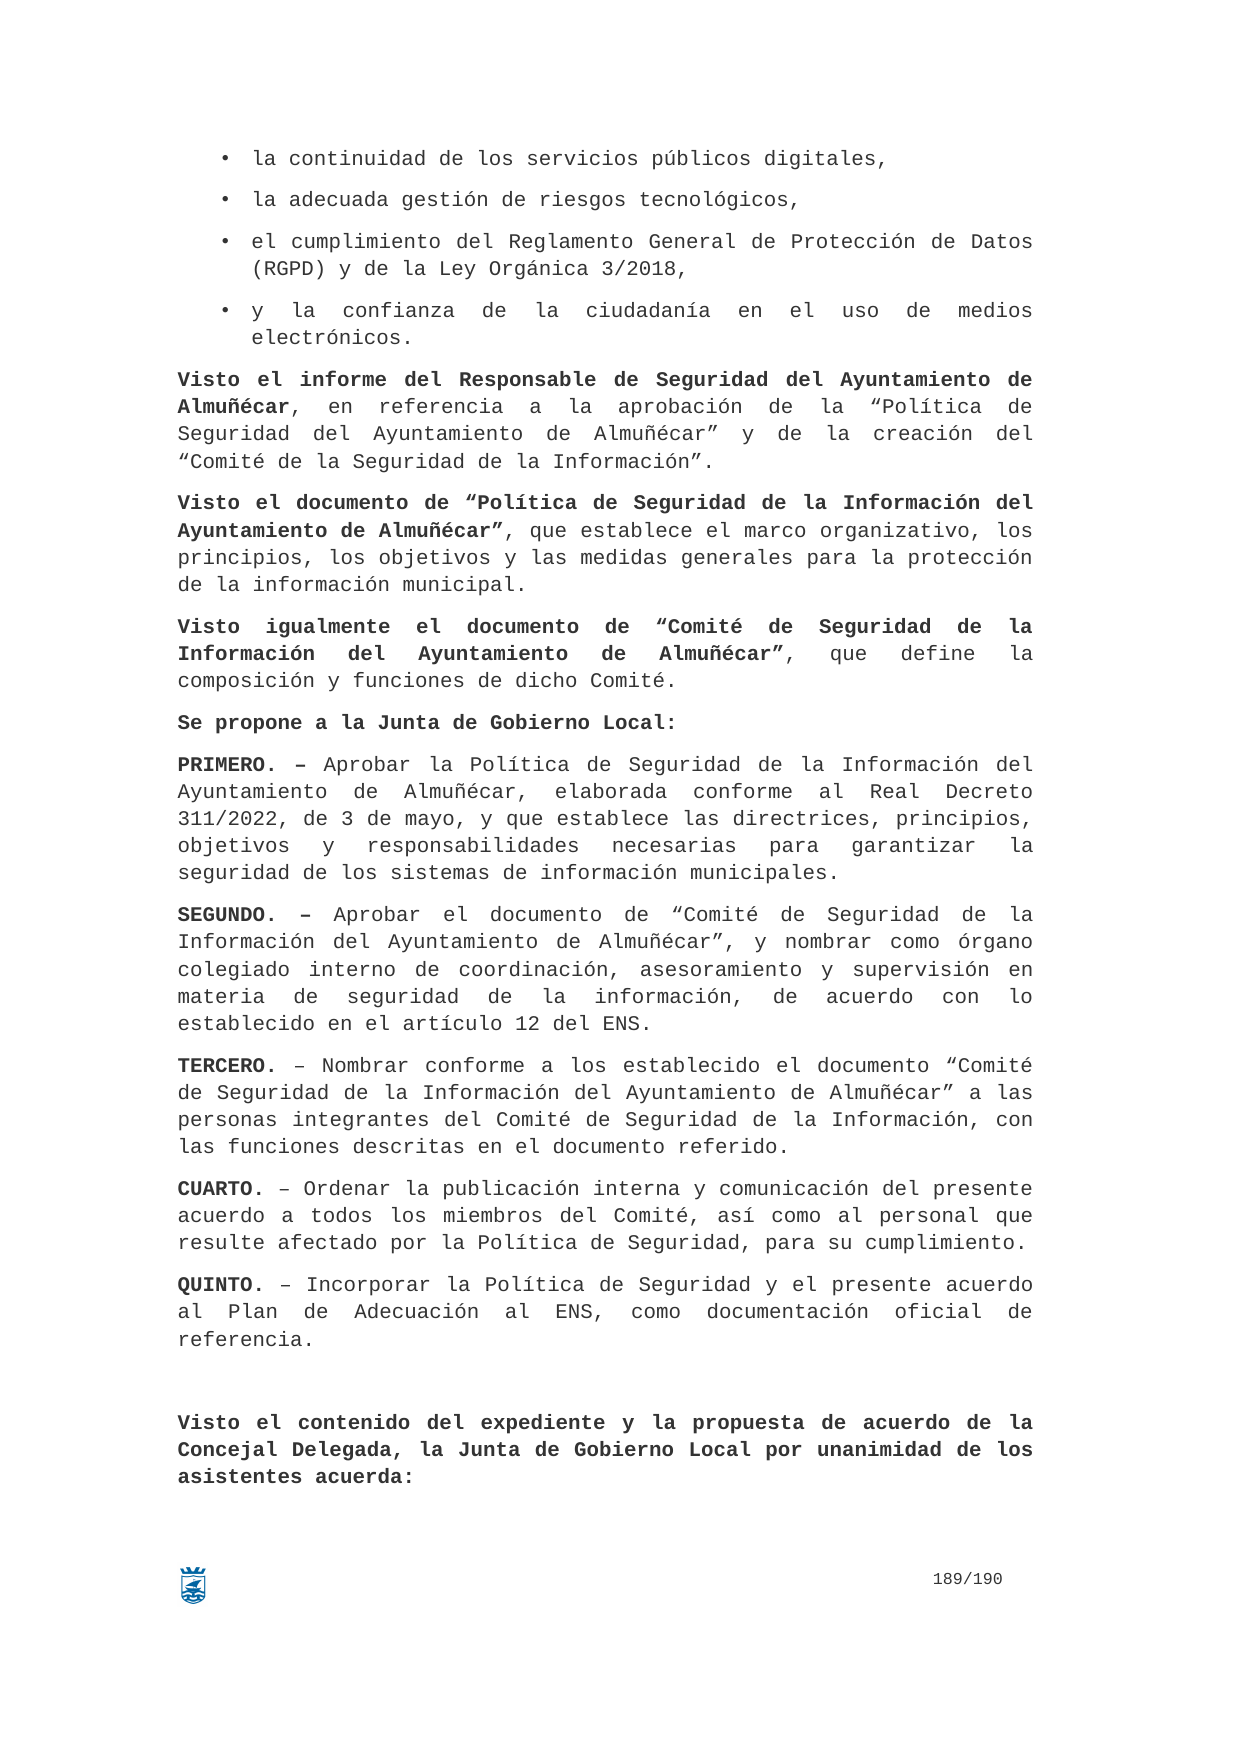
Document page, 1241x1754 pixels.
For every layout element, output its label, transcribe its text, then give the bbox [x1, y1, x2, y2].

text PRIMERO. – Aprobar la Política de Seguridad de la Información del Ayuntamiento de Almuñécar, elaborada conforme al Real Decreto 311/2022, de 3 de mayo, y que establece las directrices, principios, objetivos y responsabilidades necesarias para garantizar la seguridad de los sistemas de información municipales. [177, 754, 1033, 886]
list la continuidad de los servicios públicos digitales, [222, 148, 1033, 171]
text Visto igualmente el documento de “Comité de Seguridad de la Información del Ayuntamiento de Almuñécar”, que define la composición y funciones de dicho Comité. [177, 616, 1033, 694]
text Visto el documento de “Política de Seguridad de la Información del Ayuntamiento de Almuñécar”, que establece el marco organizativo, los principios, los objetivos y las medidas generales para la protección de la información municipal. [177, 492, 1033, 598]
text CUARTO. – Ordenar la publicación interna y comunicación del presente acuerdo a todos los miembros del Comité, así como al personal que resulte afectado por la Política de Seguridad, para su cumplimiento. [177, 1178, 1033, 1256]
picture [177, 1562, 208, 1607]
text SEGUNDO. – Aprobar el documento de “Comité de Seguridad de la Información del Ayuntamiento de Almuñécar”, y nombrar como órgano colegiado interno de coordinación, asesoramiento y supervisión en materia de seguridad de la información, de acuerdo con lo establecido en el artículo 12 del ENS. [177, 904, 1033, 1037]
list el cumplimiento del Reglamento General de Protección de Datos (RGPD) y de la Ley Orgánica 3/2018, [222, 231, 1033, 282]
text Visto el contenido del expediente y la propuesta de acuerdo de la Concejal Delegada, la Junta de Gobierno Local por unanimidad de los asistentes acuerda: [177, 1412, 1033, 1490]
text TERCERO. – Nombrar conforme a los establecido el documento “Comité de Seguridad de la Información del Ayuntamiento de Almuñécar” a las personas integrantes del Comité de Seguridad de la Información, con las funciones descritas en el documento referido. [177, 1055, 1033, 1160]
text Se propone a la Junta de Gobierno Local: [177, 712, 1033, 736]
text QUINTO. – Incorporar la Política de Seguridad y el presente acuerdo al Plan de Adecuación al ENS, como documentación oficial de referencia. [177, 1274, 1033, 1352]
text Visto el informe del Responsable de Seguridad del Ayuntamiento de Almuñécar, en referencia a la aprobación de la “Política de Seguridad del Ayuntamiento de Almuñécar” y de la creación del “Comité de la Seguridad de la Información”. [177, 369, 1033, 474]
list y la confianza de la ciudadanía en el uso de medios electrónicos. [222, 300, 1033, 351]
list la adecuada gestión de riesgos tecnológicos, [222, 189, 1033, 213]
